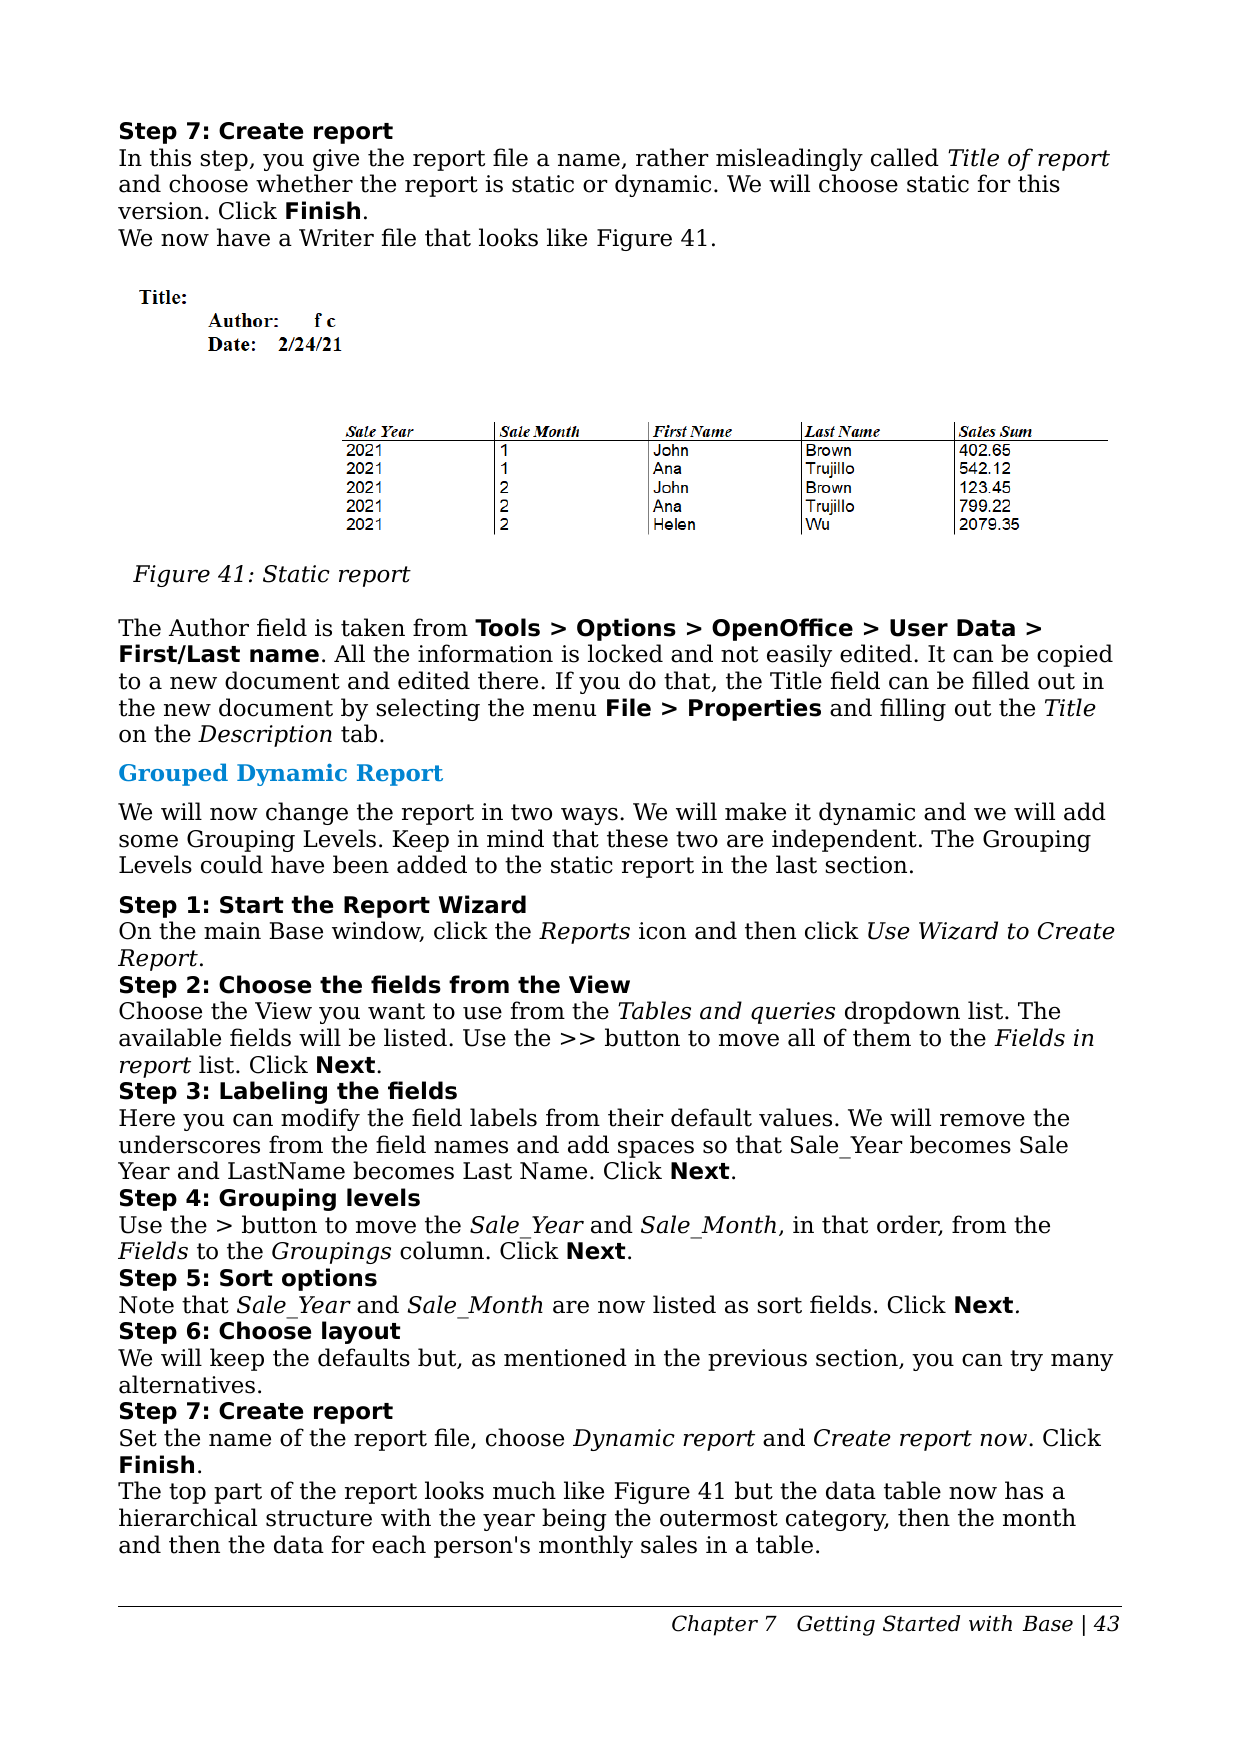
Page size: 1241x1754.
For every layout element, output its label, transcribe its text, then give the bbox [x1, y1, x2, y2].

text In this step, you give the report file a name, rather misleadingly called Title of report and choose whether the report is static or dynamic. We will choose static for this version. Click Finish. [118, 145, 1122, 225]
text On the main Base window, click the Reports icon and then click Use Wizard to Create Report. [118, 918, 1122, 972]
subtitle Grouped Dynamic Report [118, 760, 1122, 787]
text Step 7: Create report [118, 118, 1122, 145]
text Step 7: Create report [118, 1398, 1122, 1425]
text Set the name of the report file, choose Dynamic report and Create report now. Click Finish. [118, 1425, 1122, 1478]
text Choose the View you want to use from the Tables and queries dropdown list. The available fields will be listed. Use the >> button to move all of them to the Fields in report list. Click Next. [118, 998, 1122, 1078]
text Step 1: Start the Report Wizard [118, 892, 1122, 918]
text Step 5: Sort options [118, 1265, 1122, 1292]
text Use the > button to move the Sale_Year and Sale_Month, in that order, from the Fields to the Groupings column. Click Next. [118, 1212, 1122, 1265]
text Step 2: Choose the fields from the View [118, 972, 1122, 998]
text We now have a Writer file that looks like Figure 41. [118, 225, 1122, 251]
text We will now change the report in two ways. We will make it dynamic and we will add some Grouping Levels. Keep in mind that these two are independent. The Grouping Levels could have been added to the static report in the last section. [118, 799, 1122, 879]
text Step 6: Choose layout [118, 1318, 1122, 1345]
text Step 4: Grouping levels [118, 1185, 1122, 1212]
text The top part of the report looks much like Figure 41 but the data table now has a hierarchical structure with the year being the outermost category, then the month and then the data for each person's monthly sales in a table. [118, 1478, 1122, 1558]
text Step 3: Labeling the fields [118, 1078, 1122, 1105]
text We will keep the defaults but, as mentioned in the previous section, you can try many alternatives. [118, 1345, 1122, 1398]
text Figure 41: Static report [133, 562, 1107, 588]
picture [125, 278, 1116, 562]
text The Author field is taken from Tools > Options > OpenOffice > User Data > First/Last name. All the information is locked and not easily edited. It can be copied to a new document and edited there. If you do that, the Title field can be filled out in the new document by selecting the menu File > Properties and filling out the Title on the Description tab. [118, 615, 1122, 748]
text Here you can modify the field labels from their default values. We will remove the underscores from the field names and add spaces so that Sale_Year becomes Sale Year and LastName becomes Last Name. Click Next. [118, 1105, 1122, 1185]
text Note that Sale_Year and Sale_Month are now listed as sort fields. Click Next. [118, 1292, 1122, 1318]
